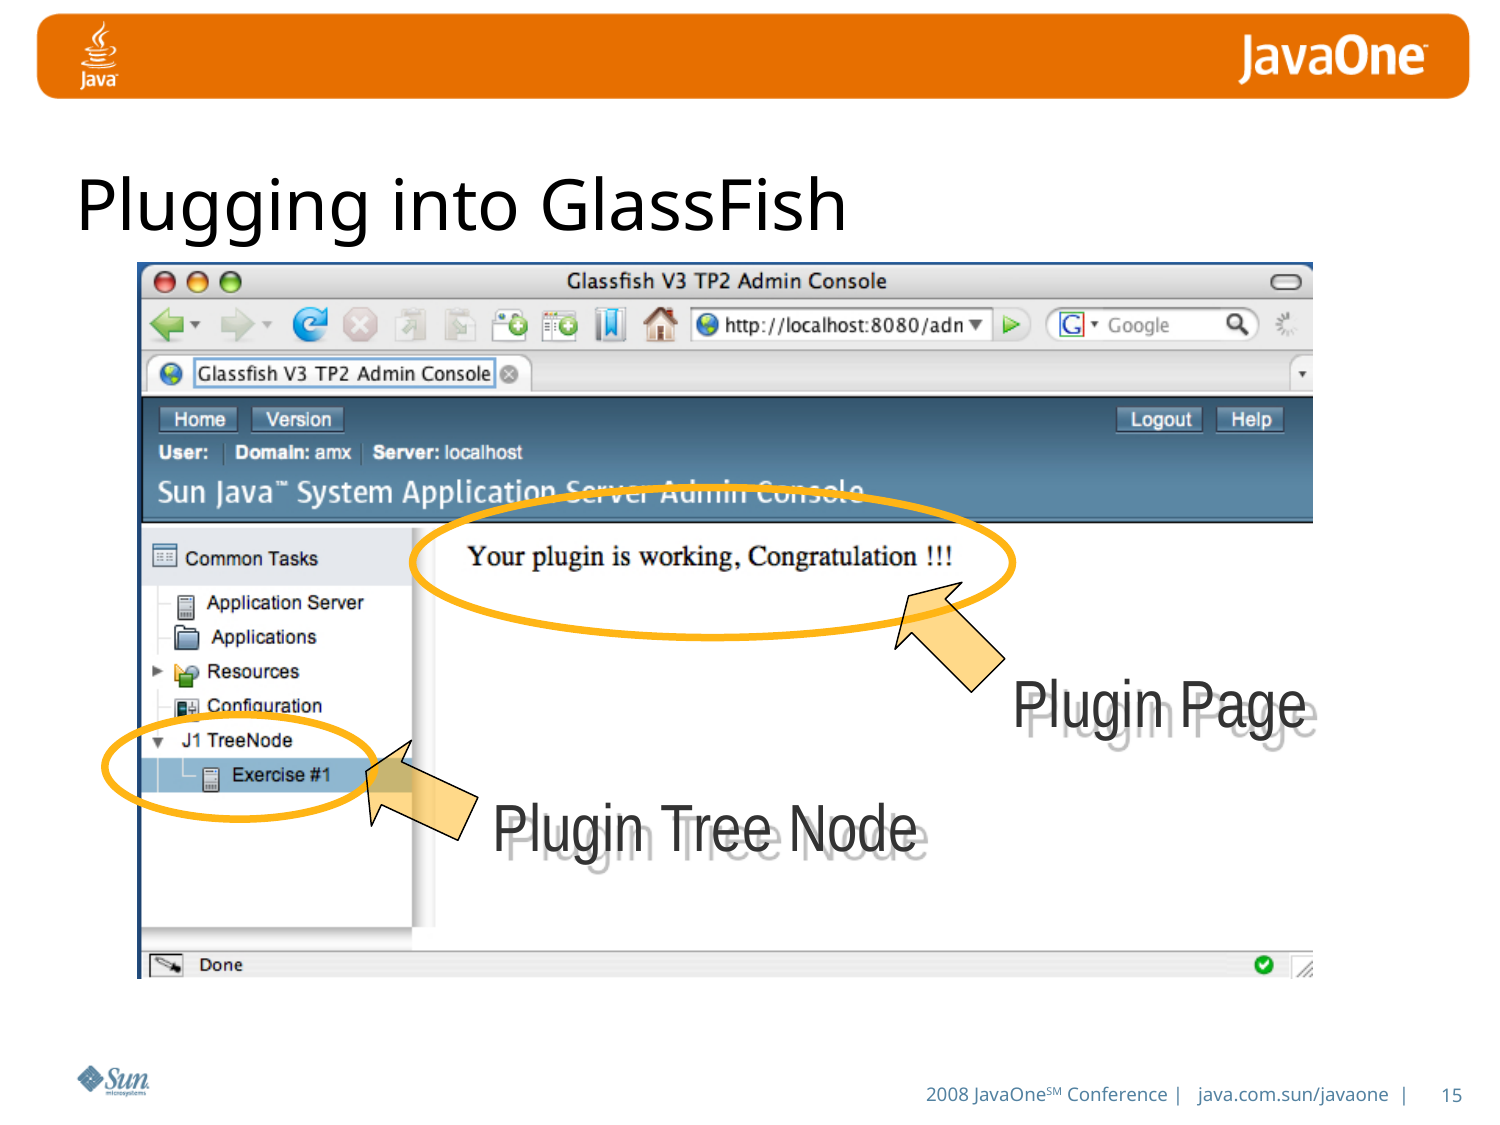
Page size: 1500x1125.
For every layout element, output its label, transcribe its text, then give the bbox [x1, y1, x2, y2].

text_box Plugin Tree Node [492, 799, 1163, 877]
text_box Plugin Page [1012, 675, 1426, 753]
picture [0, 0, 1500, 1125]
text_box [365, 740, 478, 841]
title Plugging into GlassFish [75, 124, 1426, 288]
text_box [894, 582, 1005, 693]
